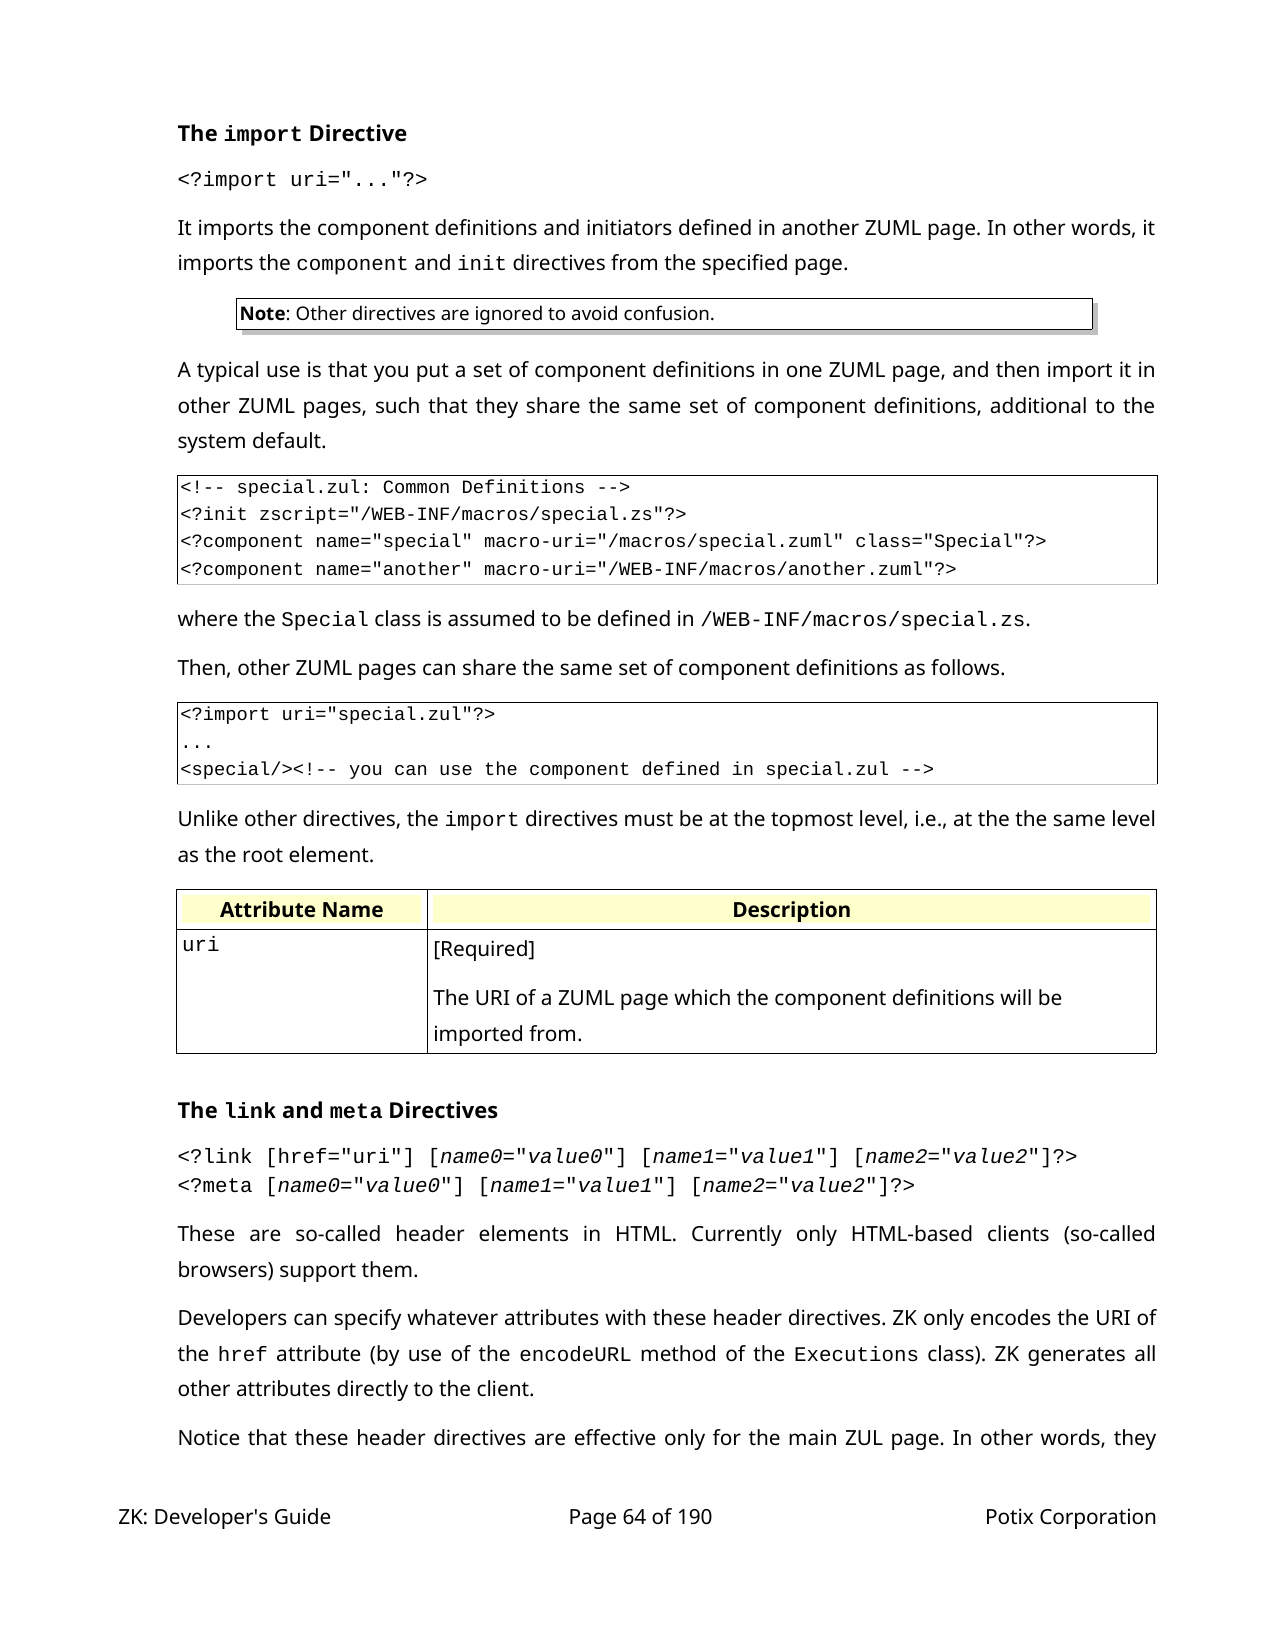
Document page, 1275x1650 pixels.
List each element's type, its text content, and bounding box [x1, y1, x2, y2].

subtitle The link and meta Directives [177, 1095, 1157, 1125]
text <?import uri="special.zul"?> [178, 703, 1157, 727]
text These are so-called header elements in HTML. Currently only HTML-based clients (so-called browsers) support them. [177, 1219, 1157, 1283]
text Then, other ZUML pages can share the same set of component definitions as follows. [177, 653, 1157, 682]
text <special/><!-- you can use the component defined in special.zul --> [178, 757, 1157, 784]
text It imports the component definitions and initiators defined in another ZUML page. In other words, it imports the component and init directives from the specified page. [177, 213, 1157, 277]
text where the Special class is assumed to be defined in /WEB-INF/macros/special.zs. [177, 604, 1157, 633]
text A typical use is that you put a set of component definitions in one ZUML page, and then import it in other ZUML pages, such that they share the same set of component definitions, additional to the system default. [177, 356, 1157, 454]
text <?link [href="uri"] [name0="value0"] [name1="value1"] [name2="value2"]?> <?meta [name0="value0"] [name1="value1"] [name2="value2"]?> [177, 1146, 1157, 1199]
text <?init zscript="/WEB-INF/macros/special.zs"?> [178, 502, 1157, 526]
table_header Attribute Name [177, 890, 427, 929]
text <!-- special.zul: Common Definitions --> [178, 476, 1157, 499]
text Note: Other directives are ignored to avoid confusion. [237, 299, 1092, 329]
text <?component name="another" macro-uri="/WEB-INF/macros/another.zuml"?> [178, 556, 1157, 584]
text Developers can specify whatever attributes with these header directives. ZK only encodes the URI of the href attribute (by use of the encodeURL method of the Executions class). ZK generates all other attributes directly to the client. [177, 1303, 1157, 1402]
text <?import uri="..."?> [177, 169, 1157, 192]
subtitle The import Directive [177, 118, 1157, 148]
table_header Description [428, 890, 1156, 929]
text <?component name="special" macro-uri="/macros/special.zuml" class="Special"?> [178, 529, 1157, 553]
text Unlike other directives, the import directives must be at the topmost level, i.e., at the the same level as the root element. [177, 804, 1157, 868]
text Notice that these header directives are effective only for the main ZUL page. In other words, they [177, 1423, 1157, 1451]
table_cell uri [177, 930, 427, 1053]
table_cell [Required] The URI of a ZUML page which the component definitions will be imported from. [428, 930, 1156, 1053]
text ... [178, 729, 1157, 754]
